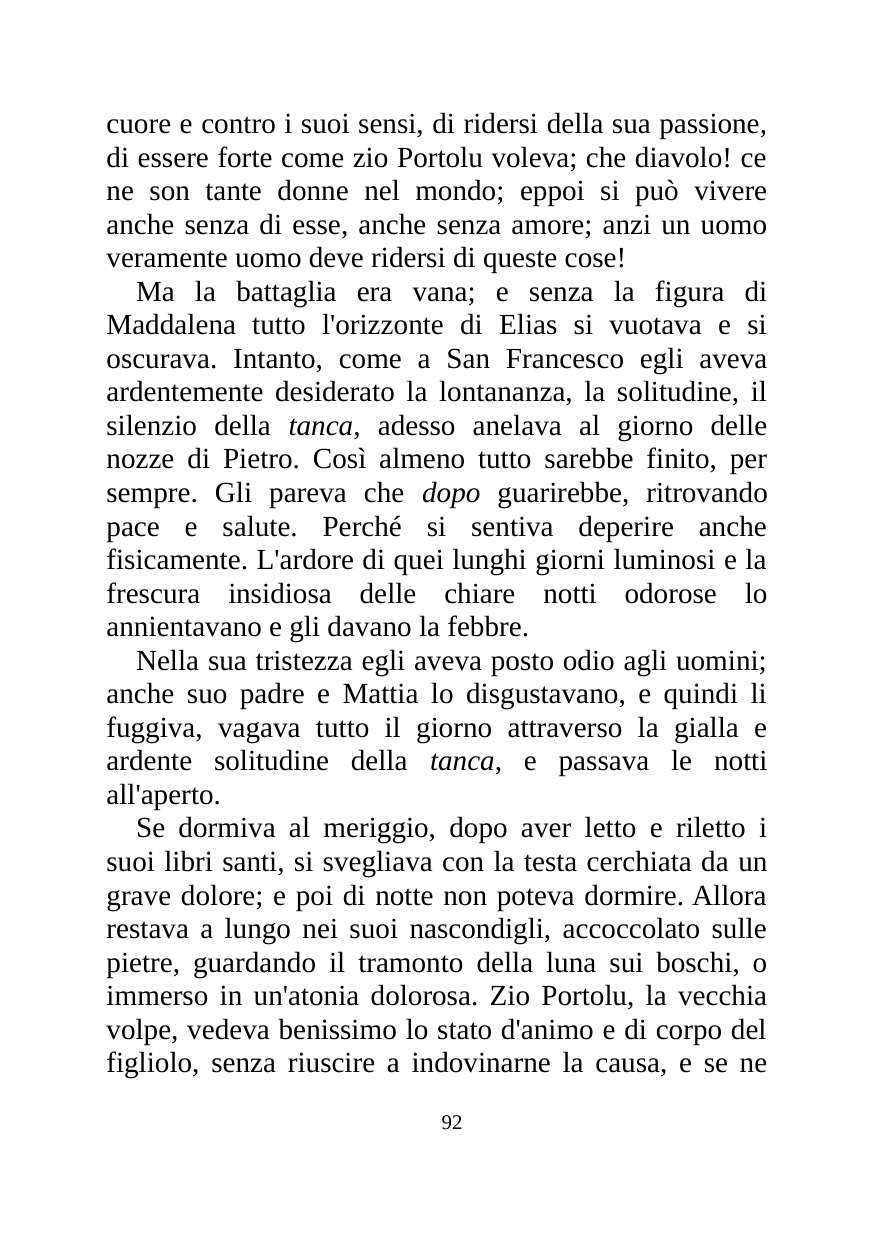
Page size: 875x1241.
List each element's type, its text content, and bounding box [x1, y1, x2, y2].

text Ma la battaglia era vana; e senza la figura di Maddalena tutto l'orizzonte di Elias si vuotava e si oscurava. Intanto, come a San Francesco egli aveva ardentemente desiderato la lontananza, la solitudine, il silenzio della tanca, adesso anelava al giorno delle nozze di Pietro. Così almeno tutto sarebbe finito, per sempre. Gli pareva che dopo guarirebbe, ritrovando pace e salute. Perché si sentiva deperire anche fisicamente. L'ardore di quei lunghi giorni luminosi e la frescura insidiosa delle chiare notti odorose lo annientavano e gli davano la febbre. [106, 274, 768, 643]
text Nella sua tristezza egli aveva posto odio agli uomini; anche suo padre e Mattia lo disgustavano, e quindi li fuggiva, vagava tutto il giorno attraverso la gialla e ardente solitudine della tanca, e passava le notti all'aperto. [106, 643, 768, 811]
text Se dormiva al meriggio, dopo aver letto e riletto i suoi libri santi, si svegliava con la testa cerchiata da un grave dolore; e poi di notte non poteva dormire. Allora restava a lungo nei suoi nascondigli, accoccolato sulle pietre, guardando il tramonto della luna sui boschi, o immerso in un'atonia dolorosa. Zio Portolu, la vecchia volpe, vedeva benissimo lo stato d'animo e di corpo del figliolo, senza riuscire a indovinarne la causa, e se ne [106, 811, 768, 1079]
text cuore e contro i suoi sensi, di ridersi della sua passione, di essere forte come zio Portolu voleva; che diavolo! ce ne son tante donne nel mondo; eppoi si può vivere anche senza di esse, anche senza amore; anzi un uomo veramente uomo deve ridersi di queste cose! [106, 106, 768, 274]
